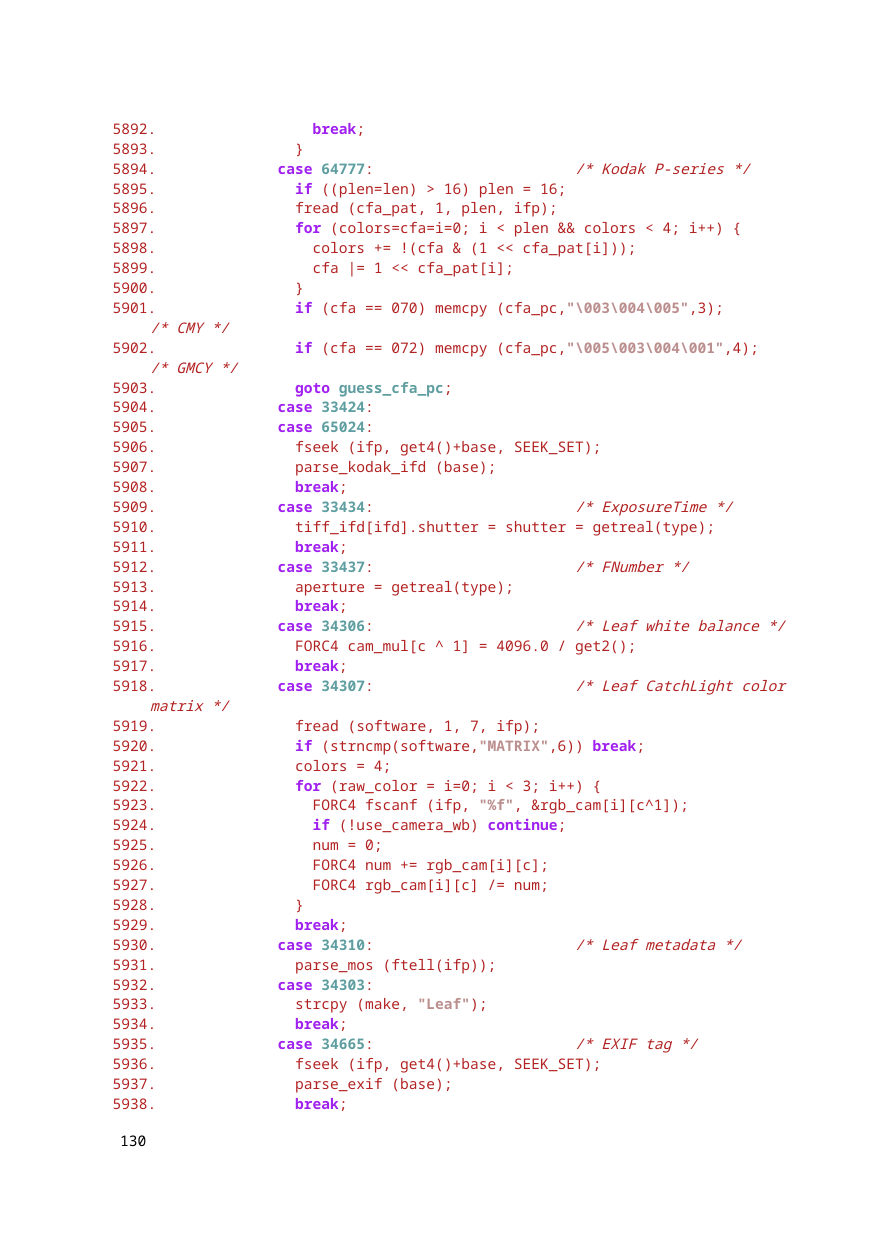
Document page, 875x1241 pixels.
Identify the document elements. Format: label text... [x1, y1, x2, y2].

list if ((plen=len) > 16) plen = 16; [112, 178, 799, 198]
list colors = 4; [112, 755, 799, 775]
list } [112, 895, 799, 914]
list break; [112, 1014, 799, 1034]
list for (colors=cfa=i=0; i < plen && colors < 4; i++) { [112, 218, 799, 238]
list case 33434: /* ExposureTime */ [112, 497, 799, 517]
list break; [112, 656, 799, 676]
list break; [112, 477, 799, 497]
list parse_kodak_ifd (base); [112, 457, 799, 477]
list if (strncmp(software,"MATRIX",6)) break; [112, 736, 799, 755]
list if (!use_camera_wb) continue; [112, 815, 799, 835]
list case 65024: [112, 417, 799, 437]
list } [112, 139, 799, 158]
list FORC4 cam_mul[c ^ 1] = 4096.0 / get2(); [112, 636, 799, 656]
list strcpy (make, "Leaf"); [112, 994, 799, 1014]
list break; [112, 914, 799, 934]
list colors += !(cfa & (1 << cfa_pat[i])); [112, 238, 799, 258]
list for (raw_color = i=0; i < 3; i++) { [112, 775, 799, 795]
list case 34306: /* Leaf white balance */ [112, 616, 799, 636]
list case 34303: [112, 974, 799, 994]
list case 34665: /* EXIF tag */ [112, 1034, 799, 1054]
list FORC4 num += rgb_cam[i][c]; [112, 855, 799, 875]
list fread (software, 1, 7, ifp); [112, 716, 799, 736]
list fseek (ifp, get4()+base, SEEK_SET); [112, 1054, 799, 1074]
list parse_mos (ftell(ifp)); [112, 954, 799, 974]
list break; [112, 537, 799, 556]
list cfa |= 1 << cfa_pat[i]; [112, 258, 799, 278]
list fseek (ifp, get4()+base, SEEK_SET); [112, 437, 799, 457]
list if (cfa == 072) memcpy (cfa_pc,"\005\003\004\001",4); /* GMCY */ [112, 338, 799, 377]
list fread (cfa_pat, 1, plen, ifp); [112, 198, 799, 218]
list break; [112, 596, 799, 616]
list goto guess_cfa_pc; [112, 377, 799, 397]
list break; [112, 1094, 799, 1113]
list } [112, 278, 799, 298]
list case 64777: /* Kodak P-series */ [112, 158, 799, 178]
list if (cfa == 070) memcpy (cfa_pc,"\003\004\005",3); /* CMY */ [112, 298, 799, 338]
list aperture = getreal(type); [112, 576, 799, 596]
list FORC4 rgb_cam[i][c] /= num; [112, 875, 799, 895]
list case 34307: /* Leaf CatchLight color matrix */ [112, 676, 799, 716]
list case 34310: /* Leaf metadata */ [112, 934, 799, 954]
list break; [112, 119, 799, 139]
list tiff_ifd[ifd].shutter = shutter = getreal(type); [112, 517, 799, 537]
list FORC4 fscanf (ifp, "%f", &rgb_cam[i][c^1]); [112, 795, 799, 815]
list num = 0; [112, 835, 799, 855]
list case 33424: [112, 397, 799, 417]
list case 33437: /* FNumber */ [112, 556, 799, 576]
list parse_exif (base); [112, 1074, 799, 1094]
